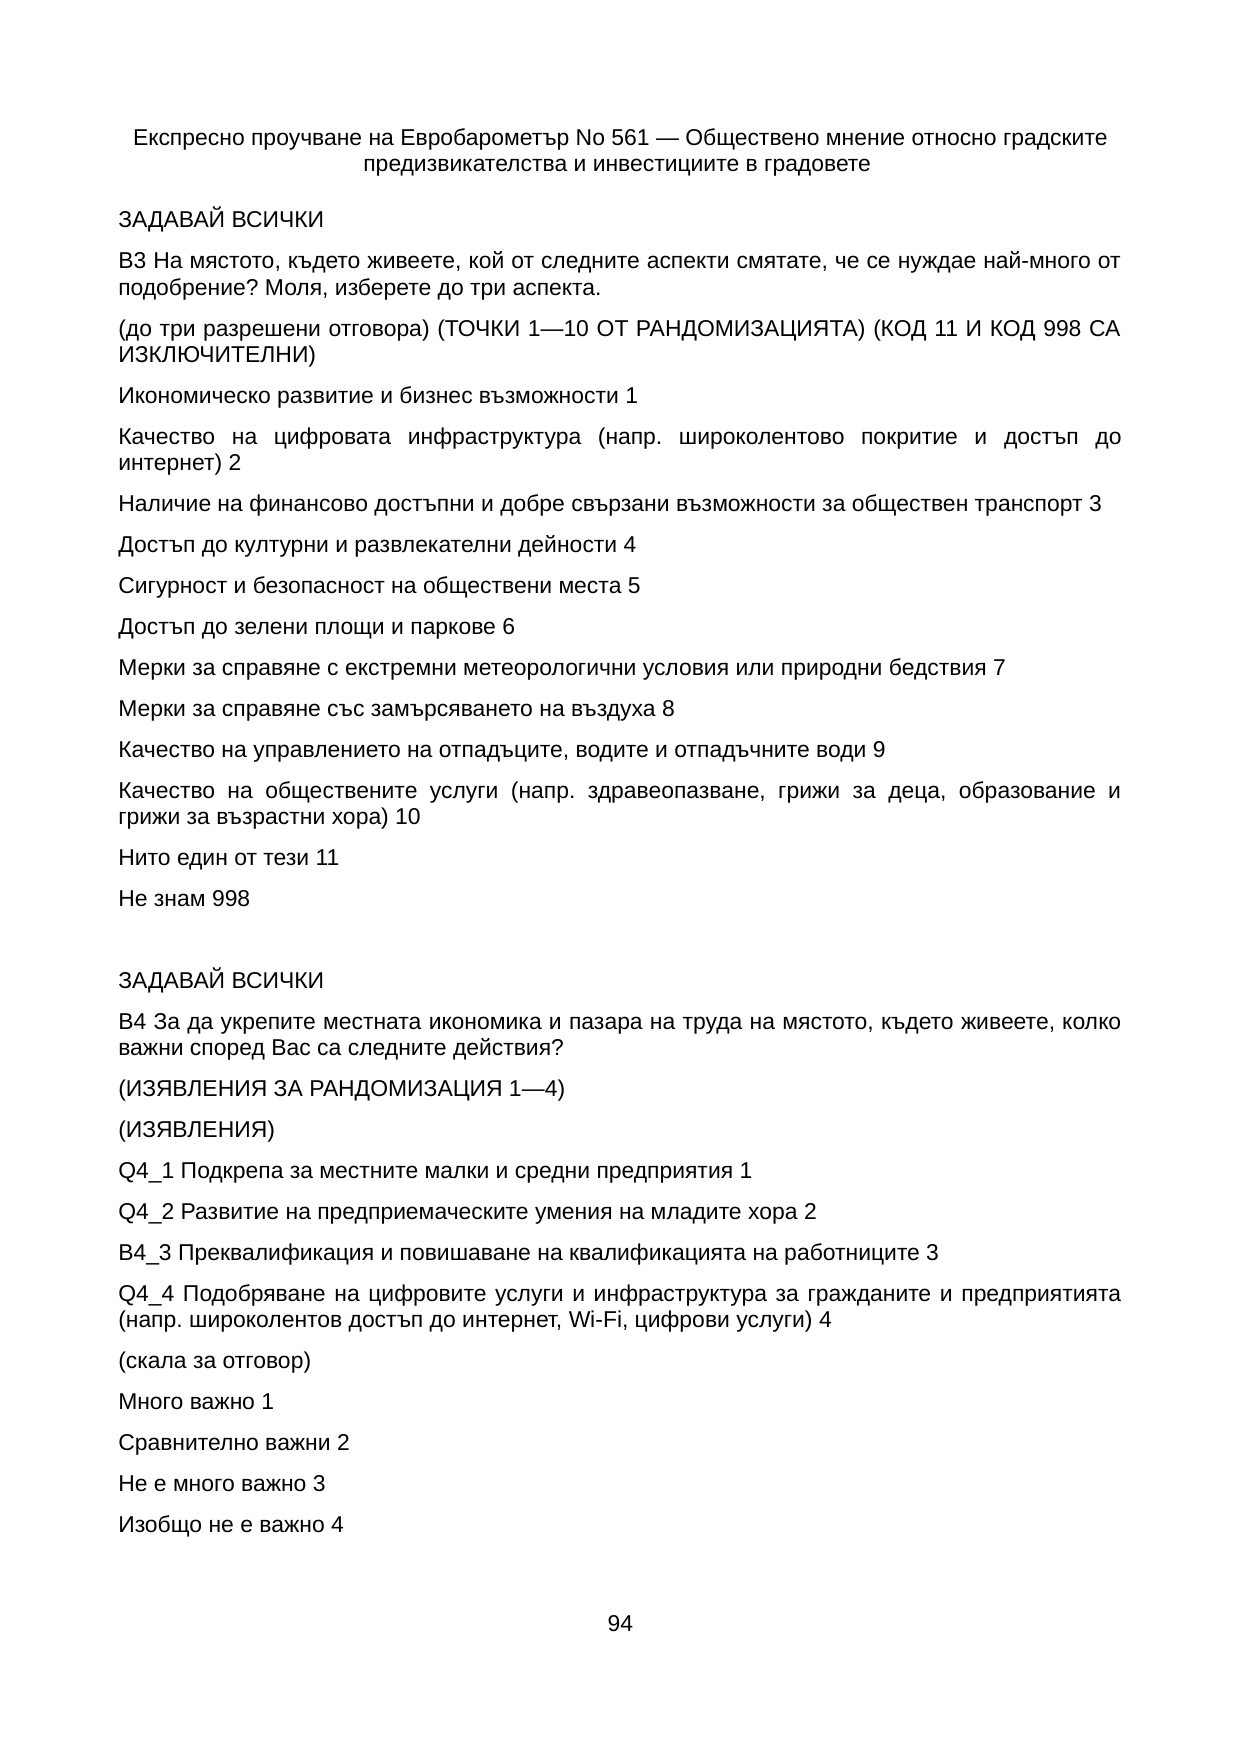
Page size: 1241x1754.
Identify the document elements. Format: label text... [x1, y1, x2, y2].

text Качество на цифровата инфраструктура (напр. широколентово покритие и достъп до интернет) 2 [118, 423, 1122, 475]
text Икономическо развитие и бизнес възможности 1 [118, 382, 1122, 408]
text ЗАДАВАЙ ВСИЧКИ [118, 206, 1122, 233]
text Достъп до културни и развлекателни дейности 4 [118, 531, 1122, 557]
text Мерки за справяне с екстремни метеорологични условия или природни бедствия 7 [118, 654, 1122, 680]
text Качество на управлението на отпадъците, водите и отпадъчните води 9 [118, 736, 1122, 762]
text Q4_1 Подкрепа за местните малки и средни предприятия 1 [118, 1157, 1122, 1183]
text Q4_2 Развитие на предприемаческите умения на младите хора 2 [118, 1198, 1122, 1224]
text (до три разрешени отговора) (ТОЧКИ 1—10 ОТ РАНДОМИЗАЦИЯТА) (КОД 11 И КОД 998 СА ИЗКЛЮЧИТЕЛНИ) [118, 314, 1122, 367]
text (ИЗЯВЛЕНИЯ ЗА РАНДОМИЗАЦИЯ 1—4) [118, 1075, 1122, 1101]
text Сигурност и безопасност на обществени места 5 [118, 572, 1122, 598]
text Q4_4 Подобряване на цифровите услуги и инфраструктура за гражданите и предприятията (напр. широколентов достъп до интернет, Wi-Fi, цифрови услуги) 4 [118, 1279, 1122, 1332]
text В4_3 Преквалификация и повишаване на квалификацията на работниците 3 [118, 1239, 1122, 1265]
text Много важно 1 [118, 1388, 1122, 1414]
text Не знам 998 [118, 885, 1122, 911]
text ЗАДАВАЙ ВСИЧКИ [118, 967, 1122, 993]
text Не е много важно 3 [118, 1470, 1122, 1496]
text Качество на обществените услуги (напр. здравеопазване, грижи за деца, образование и грижи за възрастни хора) 10 [118, 777, 1122, 829]
text Сравнително важни 2 [118, 1429, 1122, 1455]
text Нито един от тези 11 [118, 844, 1122, 870]
text Изобщо не е важно 4 [118, 1511, 1122, 1537]
text Наличие на финансово достъпни и добре свързани възможности за обществен транспорт 3 [118, 490, 1122, 516]
text (ИЗЯВЛЕНИЯ) [118, 1116, 1122, 1142]
text (скала за отговор) [118, 1347, 1122, 1373]
text В3 На мястото, където живеете, кой от следните аспекти смятате, че се нуждае най-много от подобрение? Моля, изберете до три аспекта. [118, 247, 1122, 300]
text Мерки за справяне със замърсяването на въздуха 8 [118, 695, 1122, 721]
text Достъп до зелени площи и паркове 6 [118, 613, 1122, 639]
text В4 За да укрепите местната икономика и пазара на труда на мястото, където живеете, колко важни според Вас са следните действия? [118, 1008, 1122, 1060]
